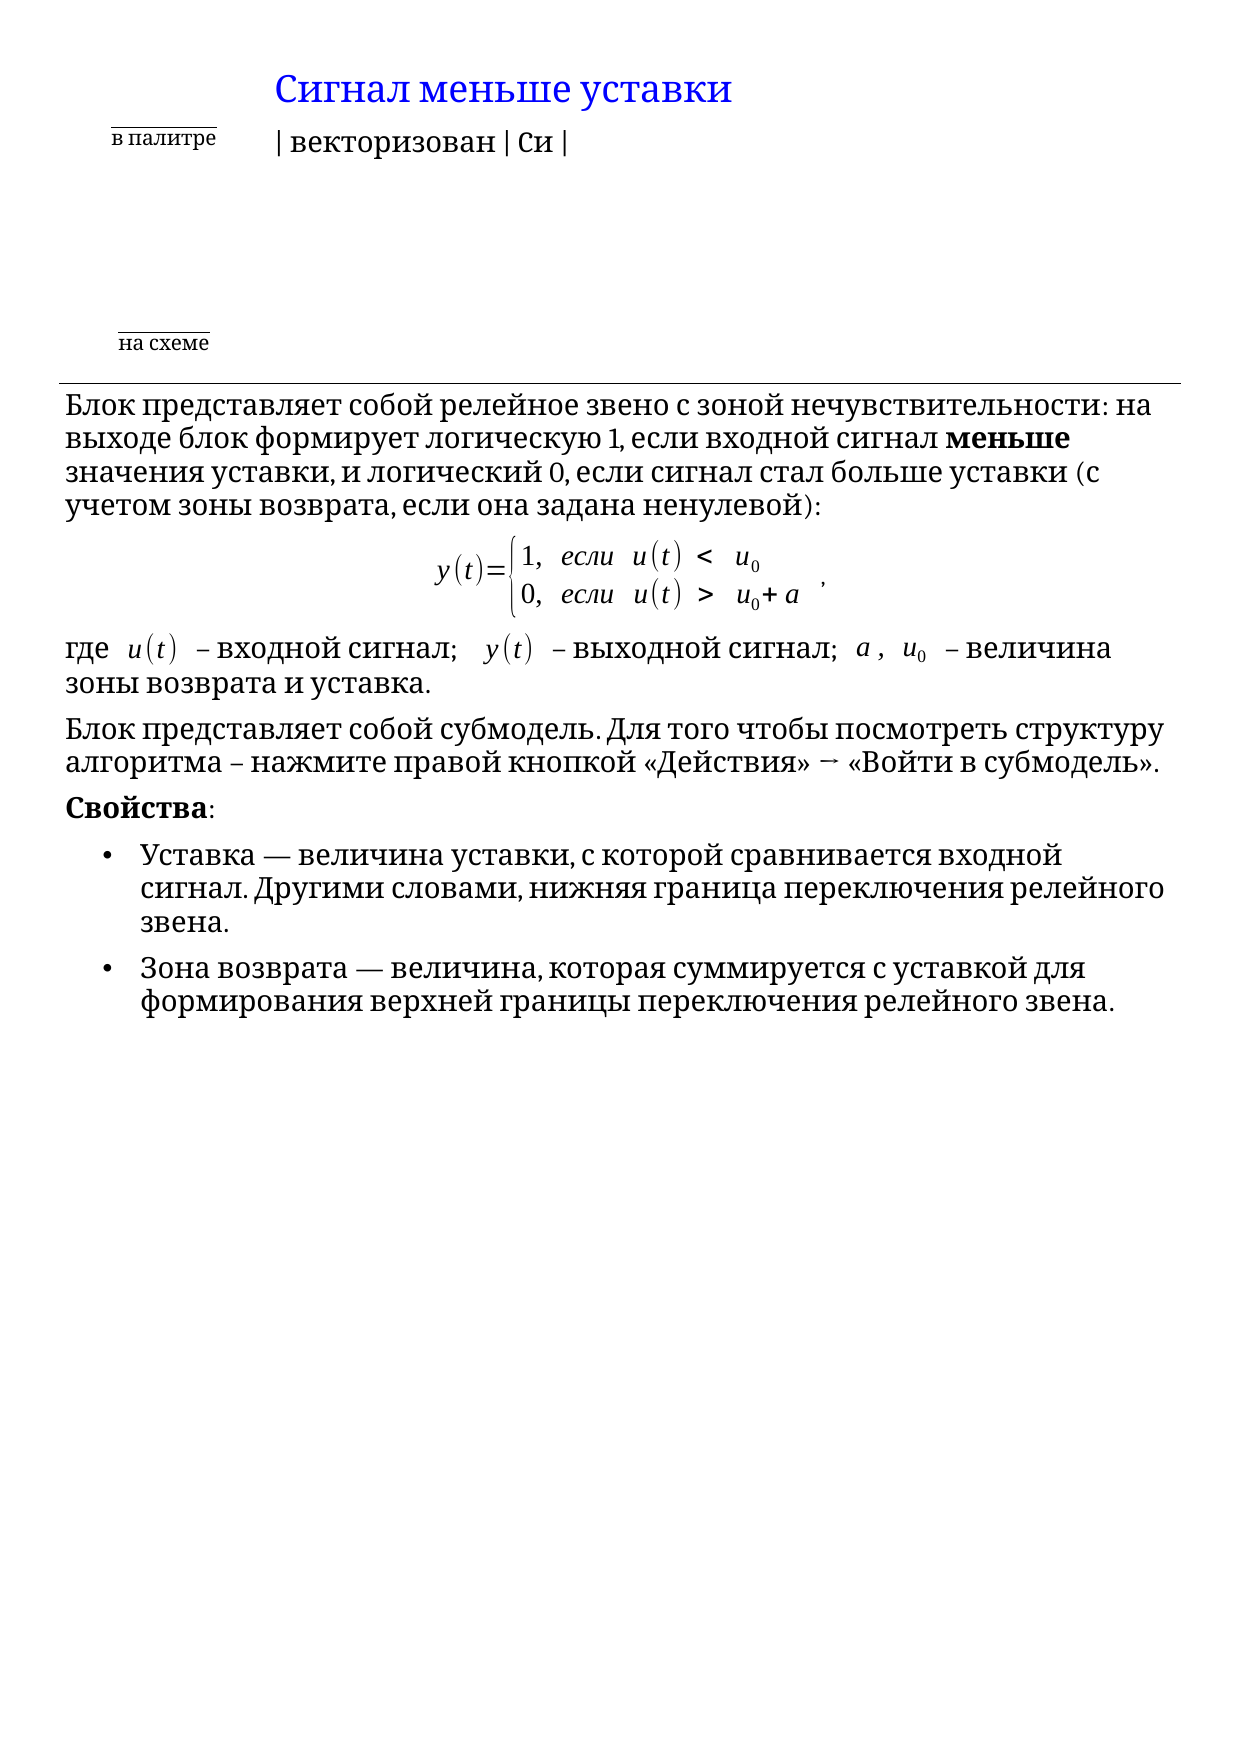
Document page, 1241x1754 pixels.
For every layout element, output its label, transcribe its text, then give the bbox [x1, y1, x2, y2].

table_header [59, 59, 268, 121]
table_cell [269, 178, 1181, 326]
table_cell [59, 178, 268, 326]
table_cell на схеме [59, 326, 268, 383]
table_header Сигнал меньше уставки [269, 59, 1181, 121]
table_cell Блок представляет собой релейное звено с зоной нечувствительности: на выходе блок формирует логическую 1, если входной сигнал меньше значения уставки, и логический 0, если сигнал стал больше уставки (с учетом зоны возврата, если она задана ненулевой): , где– входной сигнал; – выходной сигнал;– величина зоны возврата и уставка. Блок представляет собой субмодель. Для того чтобы посмотреть структуру алгоритма – нажмите правой кнопкой «Действия» → «Войти в субмодель». Свойства: Уставка — величина уставки, с которой сравнивается входной сигнал. Другими словами, нижняя граница переключения релейного звена. Зона возврата — величина, которая суммируется с уставкой для формирования верхней границы переключения релейного звена. [59, 384, 1181, 1037]
table_cell [269, 326, 1181, 383]
table_cell | векторизован | Cи | [269, 121, 1181, 178]
table_cell в палитре [59, 121, 268, 178]
